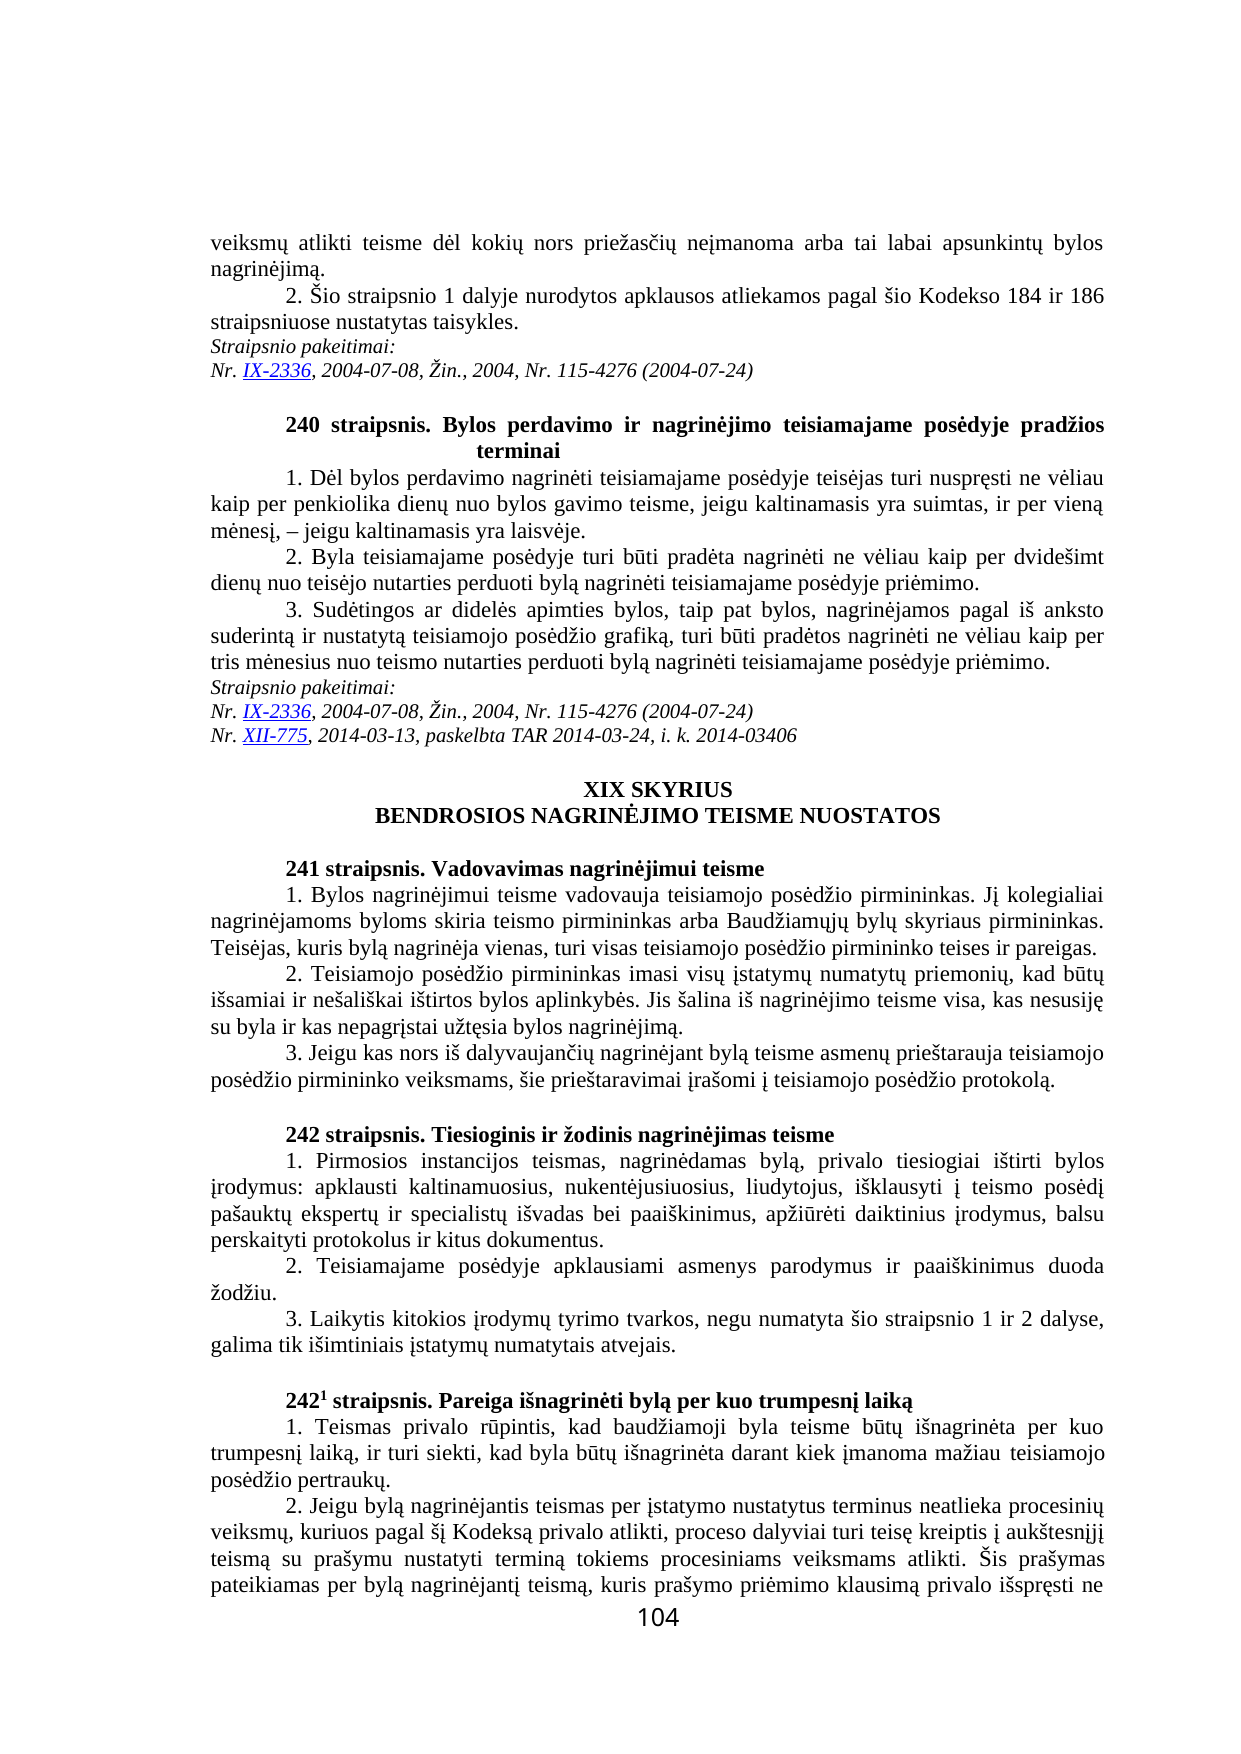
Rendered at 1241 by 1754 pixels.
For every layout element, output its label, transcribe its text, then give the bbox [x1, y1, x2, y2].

text 2. Byla teisiamajame posėdyje turi būti pradėta nagrinėti ne vėliau kaip per dvidešimt dienų nuo teisėjo nutarties perduoti bylą nagrinėti teisiamajame posėdyje priėmimo. [210, 543, 1105, 596]
text 2. Teisiamajame posėdyje apklausiami asmenys parodymus ir paaiškinimus duoda žodžiu. [210, 1252, 1105, 1305]
text Nr. XII-775, 2014-03-13, paskelbta TAR 2014-03-24, i. k. 2014-03406 [210, 723, 1105, 747]
text Nr. IX-2336, 2004-07-08, Žin., 2004, Nr. 115-4276 (2004-07-24) [210, 358, 1105, 382]
text 2. Jeigu bylą nagrinėjantis teismas per įstatymo nustatytus terminus neatlieka procesinių veiksmų, kuriuos pagal šį Kodeksą privalo atlikti, proceso dalyviai turi teisę kreiptis į aukštesnįjį teismą su prašymu nustatyti terminą tokiems procesiniams veiksmams atlikti. Šis prašymas pateikiamas per bylą nagrinėjantį teismą, kuris prašymo priėmimo klausimą privalo išspręsti ne [210, 1492, 1105, 1597]
text XIX skyrius [210, 776, 1105, 802]
text 240 straipsnis. Bylos perdavimo ir nagrinėjimo teisiamajame posėdyje pradžios terminai [285, 411, 1105, 464]
text 241 straipsnis. Vadovavimas nagrinėjimui teisme [210, 855, 1105, 881]
text 1. Bylos nagrinėjimui teisme vadovauja teisiamojo posėdžio pirmininkas. Jį kolegialiai nagrinėjamoms byloms skiria teismo pirmininkas arba Baudžiamųjų bylų skyriaus pirmininkas. Teisėjas, kuris bylą nagrinėja vienas, turi visas teisiamojo posėdžio pirmininko teises ir pareigas. [210, 881, 1105, 960]
text 2421 straipsnis. Pareiga išnagrinėti bylą per kuo trumpesnį laiką [210, 1387, 1105, 1413]
text 3. Sudėtingos ar didelės apimties bylos, taip pat bylos, nagrinėjamos pagal iš anksto suderintą ir nustatytą teisiamojo posėdžio grafiką, turi būti pradėtos nagrinėti ne vėliau kaip per tris mėnesius nuo teismo nutarties perduoti bylą nagrinėti teisiamajame posėdyje priėmimo. [210, 596, 1105, 675]
text 1. Teismas privalo rūpintis, kad baudžiamoji byla teisme būtų išnagrinėta per kuo trumpesnį laiką, ir turi siekti, kad byla būtų išnagrinėta darant kiek įmanoma mažiau teisiamojo posėdžio pertraukų. [210, 1413, 1105, 1492]
text Bendrosios nagrinėjimo teisme nuostatos [210, 802, 1105, 828]
text 3. Jeigu kas nors iš dalyvaujančių nagrinėjant bylą teisme asmenų prieštarauja teisiamojo posėdžio pirmininko veiksmams, šie prieštaravimai įrašomi į teisiamojo posėdžio protokolą. [210, 1039, 1105, 1092]
text 1. Dėl bylos perdavimo nagrinėti teisiamajame posėdyje teisėjas turi nuspręsti ne vėliau kaip per penkiolika dienų nuo bylos gavimo teisme, jeigu kaltinamasis yra suimtas, ir per vieną mėnesį, – jeigu kaltinamasis yra laisvėje. [210, 464, 1105, 543]
text 1. Pirmosios instancijos teismas, nagrinėdamas bylą, privalo tiesiogiai ištirti bylos įrodymus: apklausti kaltinamuosius, nukentėjusiuosius, liudytojus, išklausyti į teismo posėdį pašauktų ekspertų ir specialistų išvadas bei paaiškinimus, apžiūrėti daiktinius įrodymus, balsu perskaityti protokolus ir kitus dokumentus. [210, 1147, 1105, 1252]
text Straipsnio pakeitimai: [210, 675, 1105, 699]
text 3. Laikytis kitokios įrodymų tyrimo tvarkos, negu numatyta šio straipsnio 1 ir 2 dalyse, galima tik išimtiniais įstatymų numatytais atvejais. [210, 1305, 1105, 1358]
text 2. Teisiamojo posėdžio pirmininkas imasi visų įstatymų numatytų priemonių, kad būtų išsamiai ir nešališkai ištirtos bylos aplinkybės. Jis šalina iš nagrinėjimo teisme visa, kas nesusiję su byla ir kas nepagrįstai užtęsia bylos nagrinėjimą. [210, 960, 1105, 1039]
text Nr. IX-2336, 2004-07-08, Žin., 2004, Nr. 115-4276 (2004-07-24) [210, 699, 1105, 723]
text 242 straipsnis. Tiesioginis ir žodinis nagrinėjimas teisme [210, 1121, 1105, 1147]
text 2. Šio straipsnio 1 dalyje nurodytos apklausos atliekamos pagal šio Kodekso 184 ir 186 straipsniuose nustatytas taisykles. [210, 282, 1105, 334]
text Straipsnio pakeitimai: [210, 334, 1105, 358]
text veiksmų atlikti teisme dėl kokių nors priežasčių neįmanoma arba tai labai apsunkintų bylos nagrinėjimą. [210, 229, 1105, 282]
